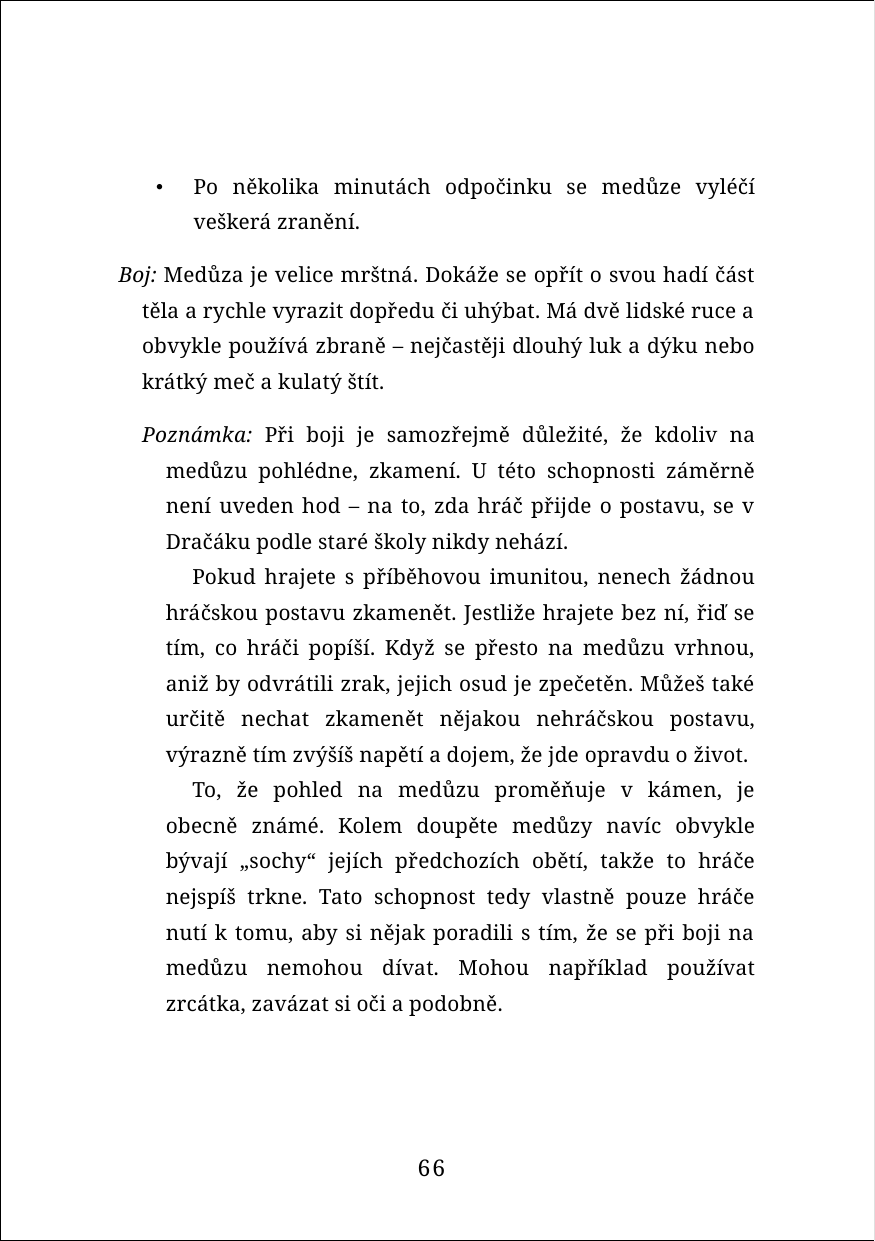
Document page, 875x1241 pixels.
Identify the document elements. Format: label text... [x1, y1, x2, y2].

text Poznámka: Při boji je samozřejmě důležité, že kdoliv na medůzu pohlédne, zkamení. U této schopnosti záměrně není uveden hod – na to, zda hráč přijde o postavu, se v Dračáku podle staré školy nikdy nehází. Pokud hrajete s příběhovou imunitou, nenech žádnou hráčskou postavu zkamenět. Jestliže hrajete bez ní, řiď se tím, co hráči popíší. Když se přesto na medůzu vrhnou, aniž by odvrátili zrak, jejich osud je zpečetěn. Můžeš také určitě nechat zkamenět nějakou nehráčskou postavu, výrazně tím zvýšíš napětí a dojem, že jde opravdu o život. To, že pohled na medůzu proměňuje v kámen, je obecně známé. Kolem doupěte medůzy navíc obvykle bývají „sochy“ jejích předchozích obětí, takže to hráče nejspíš trkne. Tato schopnost tedy vlastně pouze hráče nutí k tomu, aby si nějak poradili s tím, že se při boji na medůzu nemohou dívat. Mohou například používat zrcátka, zavázat si oči a podobně. [142, 420, 756, 1017]
text Boj: Medůza je velice mrštná. Dokáže se opřít o svou hadí část těla a rychle vyrazit dopředu či uhýbat. Má dvě lidské ruce a obvykle používá zbraně – nejčastěji dlouhý luk a dýku nebo krátký meč a kulatý štít. [118, 261, 756, 396]
list Po několika minutách odpočinku se medůze vyléčí veškerá zranění. [156, 172, 756, 236]
